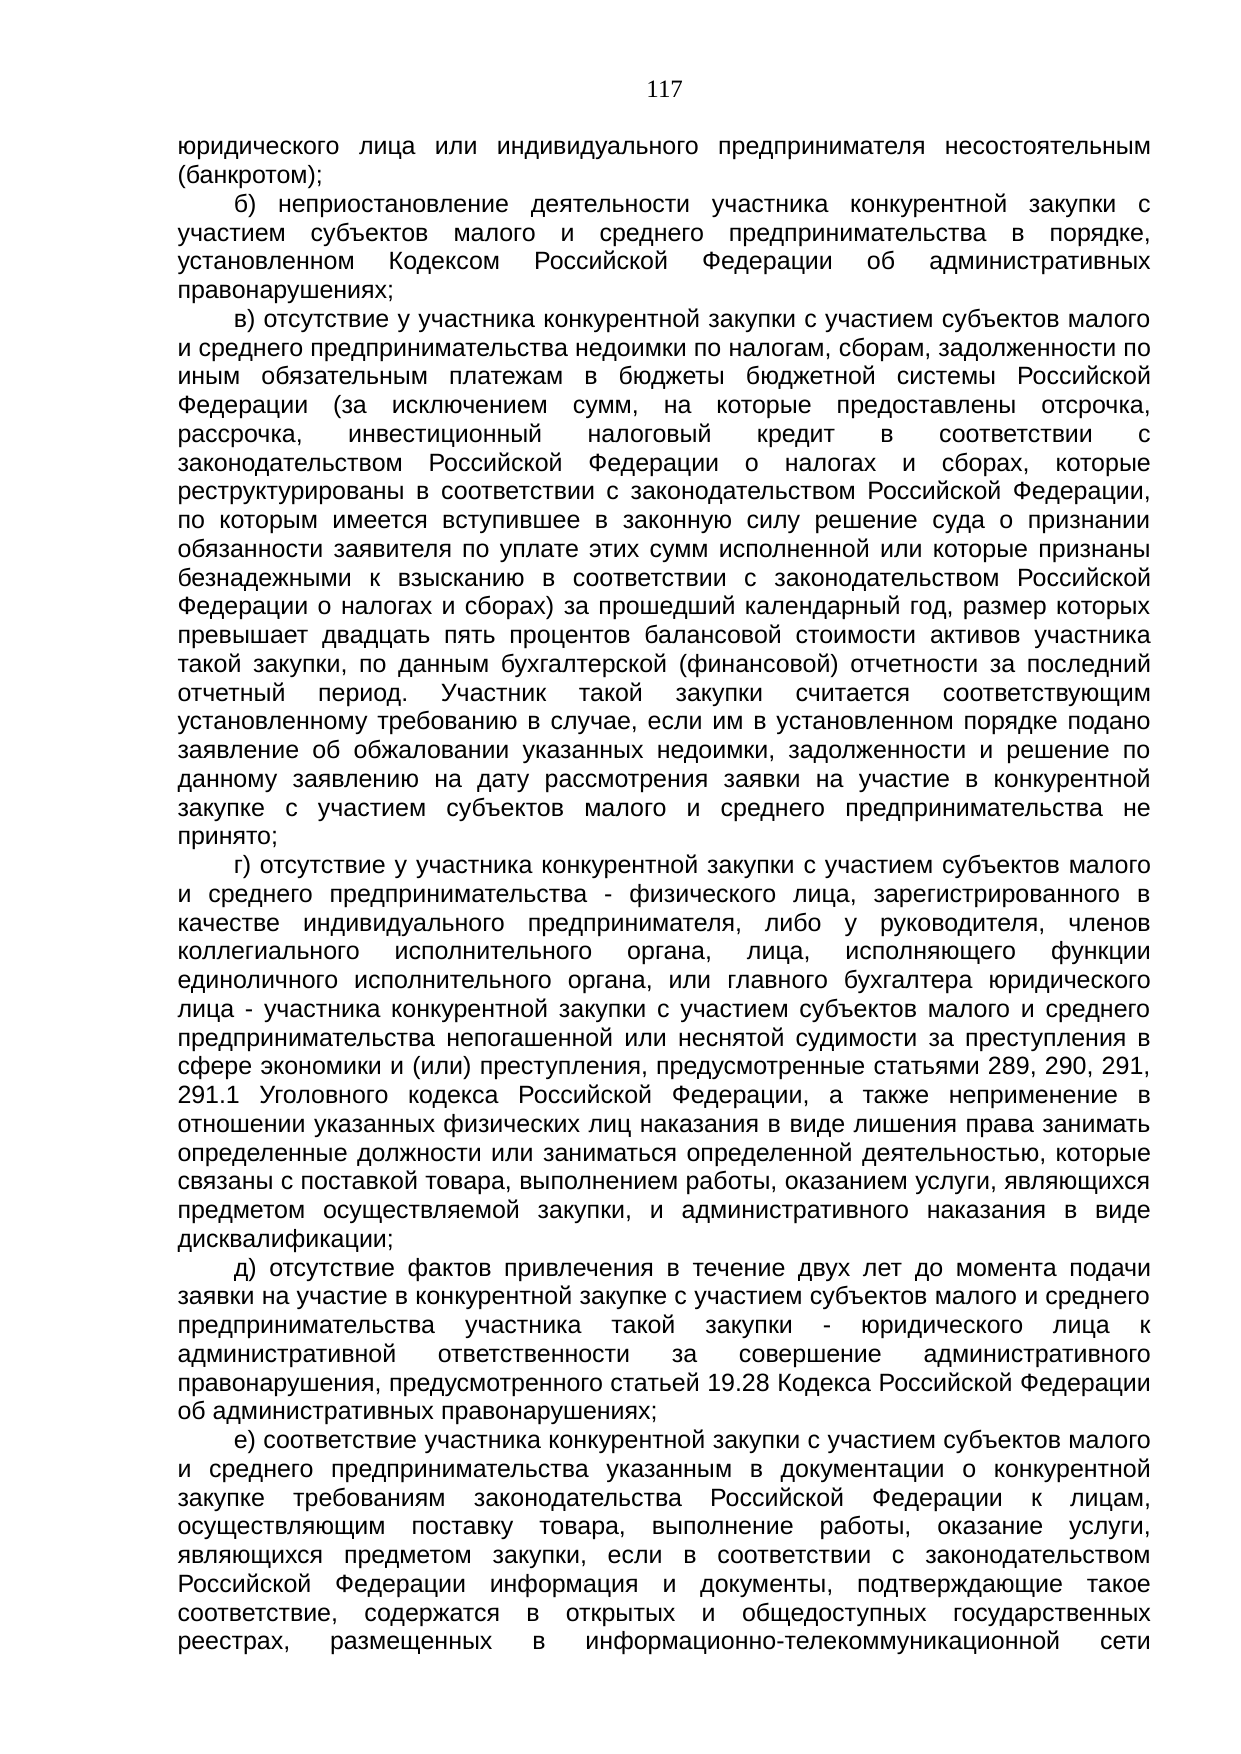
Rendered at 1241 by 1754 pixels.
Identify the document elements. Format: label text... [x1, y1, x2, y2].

text б) неприостановление деятельности участника конкурентной закупки с участием субъектов малого и среднего предпринимательства в порядке, установленном Кодексом Российской Федерации об административных правонарушениях; [177, 189, 1152, 304]
text г) отсутствие у участника конкурентной закупки с участием субъектов малого и среднего предпринимательства - физического лица, зарегистрированного в качестве индивидуального предпринимателя, либо у руководителя, членов коллегиального исполнительного органа, лица, исполняющего функции единоличного исполнительного органа, или главного бухгалтера юридического лица - участника конкурентной закупки с участием субъектов малого и среднего предпринимательства непогашенной или неснятой судимости за преступления в сфере экономики и (или) преступления, предусмотренные статьями 289, 290, 291, 291.1 Уголовного кодекса Российской Федерации, а также неприменение в отношении указанных физических лиц наказания в виде лишения права занимать определенные должности или заниматься определенной деятельностью, которые связаны с поставкой товара, выполнением работы, оказанием услуги, являющихся предметом осуществляемой закупки, и административного наказания в виде дисквалификации; [177, 850, 1152, 1252]
text е) соответствие участника конкурентной закупки с участием субъектов малого и среднего предпринимательства указанным в документации о конкурентной закупке требованиям законодательства Российской Федерации к лицам, осуществляющим поставку товара, выполнение работы, оказание услуги, являющихся предметом закупки, если в соответствии с законодательством Российской Федерации информация и документы, подтверждающие такое соответствие, содержатся в открытых и общедоступных государственных реестрах, размещенных в информационно-телекоммуникационной сети [177, 1425, 1152, 1655]
text - юридического лица или индивидуального предпринимателя несостоятельным (банкротом); [177, 131, 1152, 189]
text д) отсутствие фактов привлечения в течение двух лет до момента подачи заявки на участие в конкурентной закупке с участием субъектов малого и среднего предпринимательства участника такой закупки - юридического лица к административной ответственности за совершение административного правонарушения, предусмотренного статьей 19.28 Кодекса Российской Федерации об административных правонарушениях; [177, 1252, 1152, 1425]
text в) отсутствие у участника конкурентной закупки с участием субъектов малого и среднего предпринимательства недоимки по налогам, сборам, задолженности по иным обязательным платежам в бюджеты бюджетной системы Российской Федерации (за исключением сумм, на которые предоставлены отсрочка, рассрочка, инвестиционный налоговый кредит в соответствии с законодательством Российской Федерации о налогах и сборах, которые реструктурированы в соответствии с законодательством Российской Федерации, по которым имеется вступившее в законную силу решение суда о признании обязанности заявителя по уплате этих сумм исполненной или которые признаны безнадежными к взысканию в соответствии с законодательством Российской Федерации о налогах и сборах) за прошедший календарный год, размер которых превышает двадцать пять процентов балансовой стоимости активов участника такой закупки, по данным бухгалтерской (финансовой) отчетности за последний отчетный период. Участник такой закупки считается соответствующим установленному требованию в случае, если им в установленном порядке подано заявление об обжаловании указанных недоимки, задолженности и решение по данному заявлению на дату рассмотрения заявки на участие в конкурентной закупке с участием субъектов малого и среднего предпринимательства не принято; [177, 304, 1152, 850]
